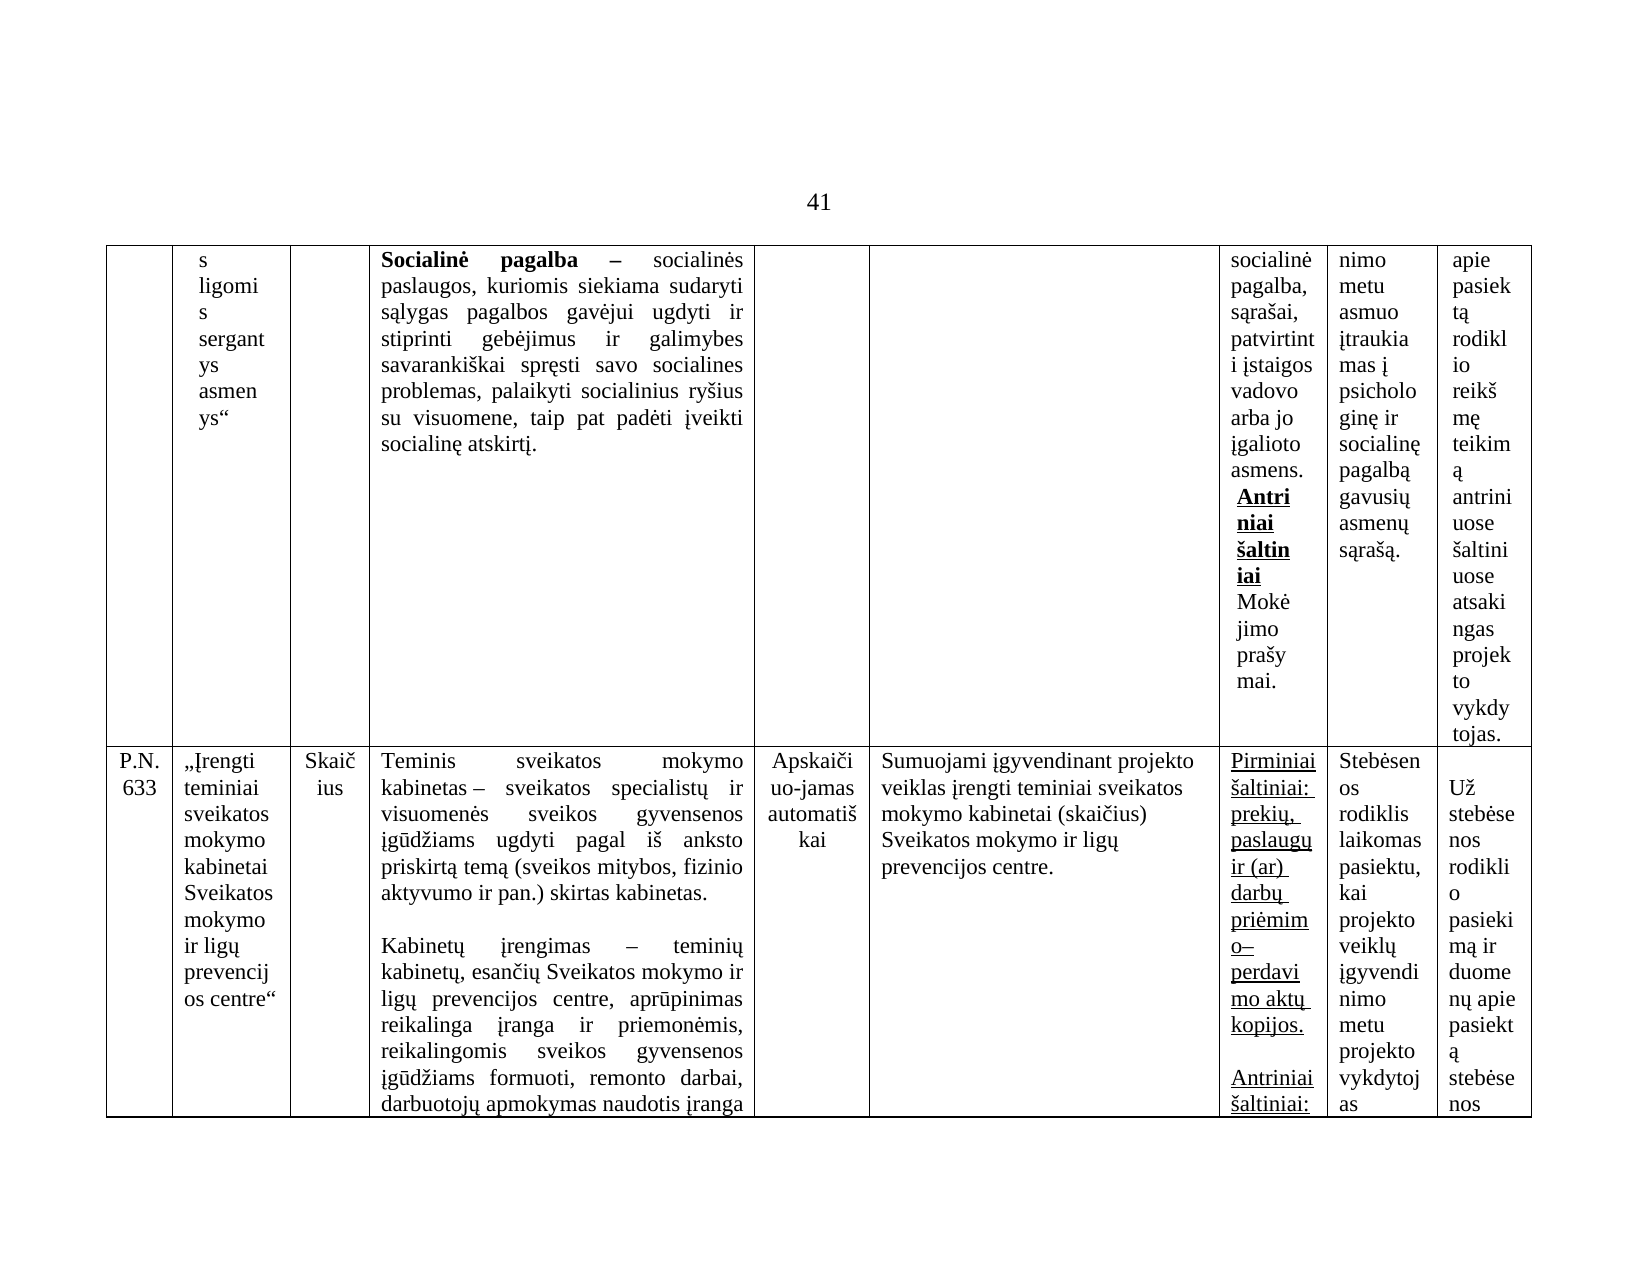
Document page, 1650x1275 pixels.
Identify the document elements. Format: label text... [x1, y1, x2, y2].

table_cell Sumuojami įgyvendinant projekto veiklas įrengti teminiai sveikatos mokymo kabinetai (skaičius) Sveikatos mokymo ir ligų prevencijos centre. [870, 747, 1219, 1116]
table_cell [107, 246, 172, 746]
table_cell [291, 246, 369, 746]
table_cell Stebėsenos rodiklis laikomas pasiektu, kai projekto veiklų įgyvendinimo metu projekto vykdytojas [1328, 747, 1437, 1116]
table_cell apie pasiektą rodiklio reikšmę teikimą antriniuose šaltiniuose atsakingas projekto vykdytojas. [1438, 246, 1531, 746]
table_cell Skaičius [291, 747, 369, 1116]
table_cell [870, 246, 1219, 746]
table_cell Teminis sveikatos mokymo kabinetas – sveikatos specialistų ir visuomenės sveikos gyvensenos įgūdžiams ugdyti pagal iš anksto priskirtą temą (sveikos mitybos, fizinio aktyvumo ir pan.) skirtas kabinetas. Kabinetų įrengimas – teminių kabinetų, esančių Sveikatos mokymo ir ligų prevencijos centre, aprūpinimas reikalinga įranga ir priemonėmis, reikalingomis sveikos gyvensenos įgūdžiams formuoti, remonto darbai, darbuotojų apmokymas naudotis įranga [370, 747, 754, 1116]
table_cell Pirminiai šaltiniai: prekių, paslaugų ir (ar) darbų priėmimo–perdavimo aktų kopijos. Antriniai šaltiniai: [1220, 747, 1327, 1116]
table_cell P.N.633 [107, 747, 172, 1116]
table_cell Už stebėsenos rodiklio pasiekimą ir duomenų apie pasiektą stebėsenos [1438, 747, 1531, 1116]
table_cell nimo metu asmuo įtraukiamas į psichologinę ir socialinę pagalbą gavusių asmenų sąrašą. [1328, 246, 1437, 746]
table_cell [755, 246, 869, 746]
table_cell s ligomis sergantys asmenys“ [173, 246, 290, 746]
table_cell „Įrengti teminiai sveikatos mokymo kabinetai Sveikatos mokymo ir ligų prevencijos centre“ [173, 747, 290, 1116]
table_cell Socialinė pagalba – socialinės paslaugos, kuriomis siekiama sudaryti sąlygas pagalbos gavėjui ugdyti ir stiprinti gebėjimus ir galimybes savarankiškai spręsti savo socialines problemas, palaikyti socialinius ryšius su visuomene, taip pat padėti įveikti socialinę atskirtį. [370, 246, 754, 746]
table_cell Apskaičiuo-jamas automatiškai [755, 747, 869, 1116]
table_cell socialinė pagalba, sąrašai, patvirtinti įstaigos vadovo arba jo įgalioto asmens. Antriniai šaltiniai Mokėjimo prašymai. [1220, 246, 1327, 746]
